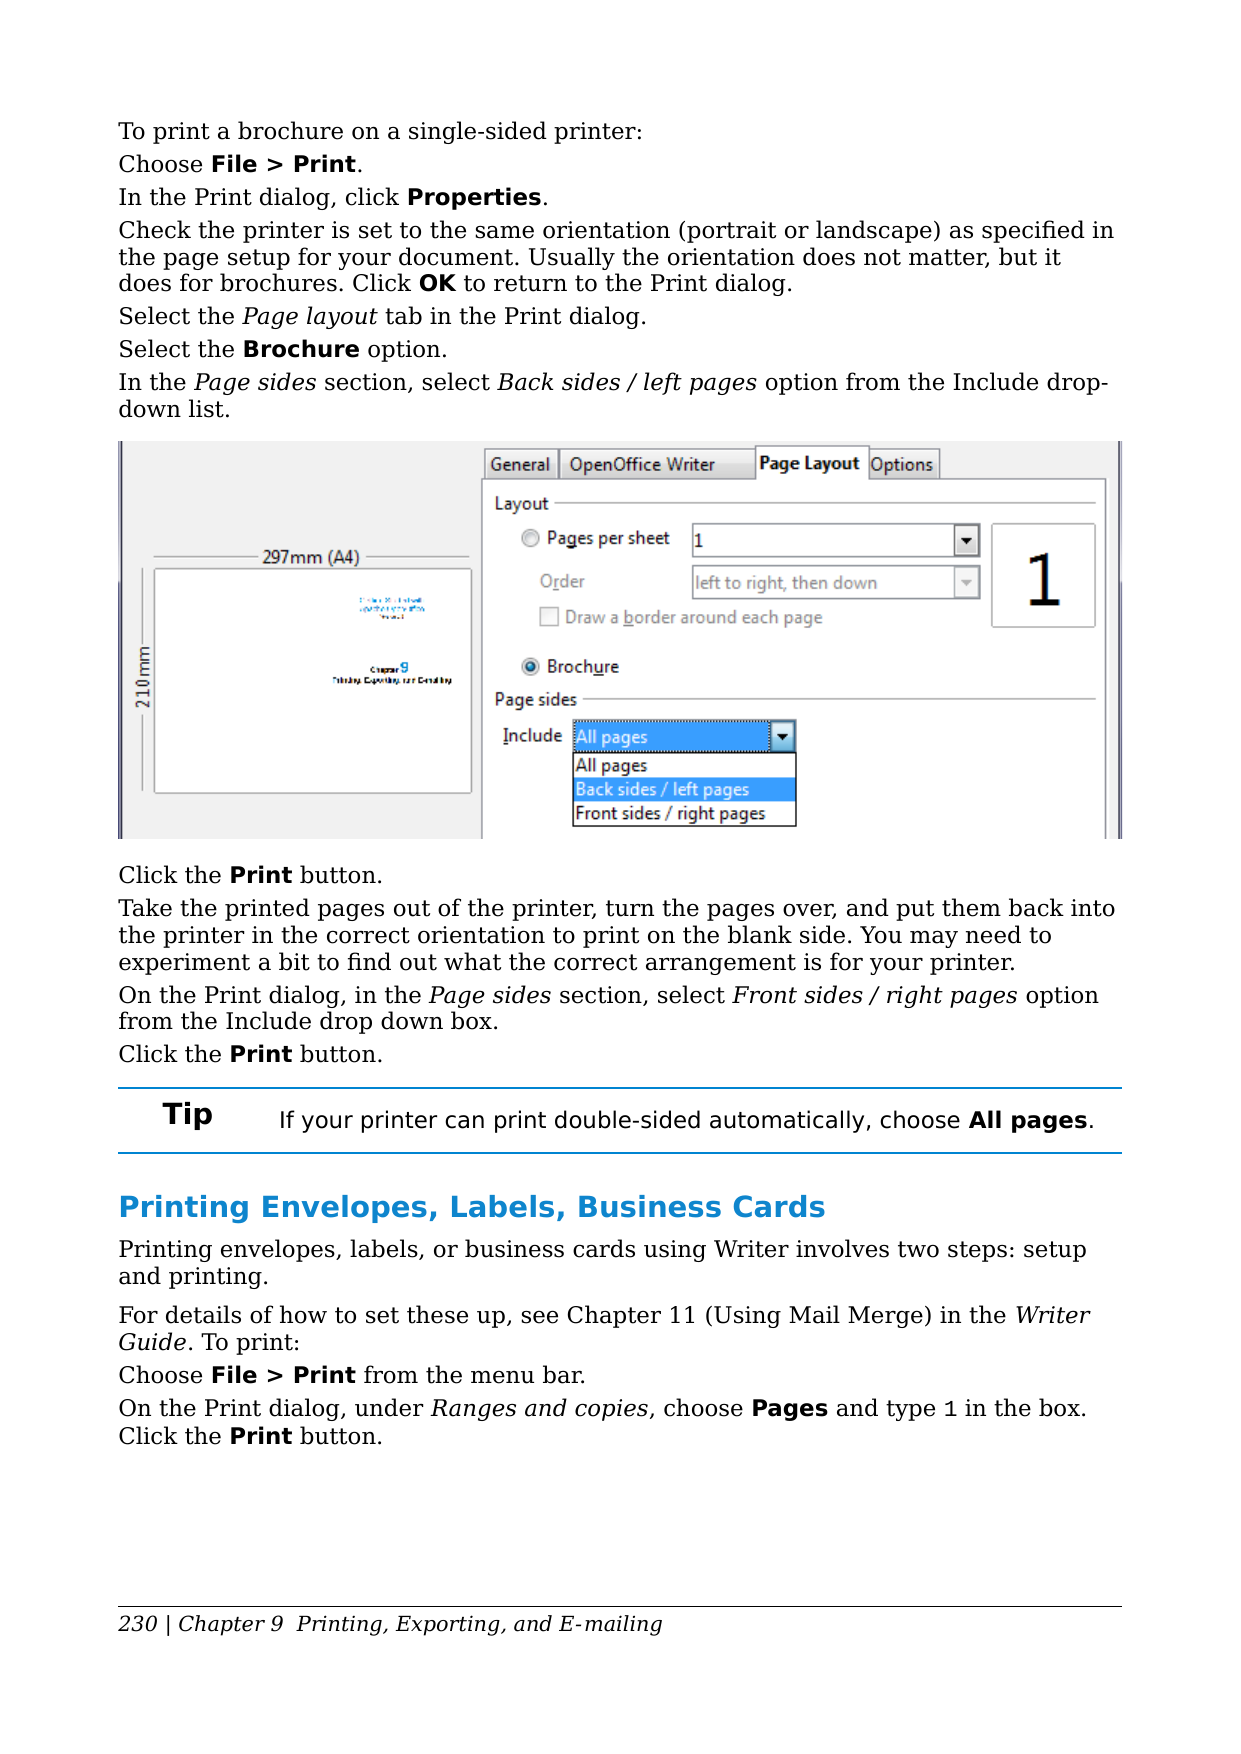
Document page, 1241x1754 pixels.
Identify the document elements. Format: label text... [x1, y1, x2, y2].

table_header If your printer can print double-sided automatically, choose All pages. [258, 1089, 1122, 1152]
text Choose File > Print from the menu bar. [118, 1362, 1122, 1389]
list For details of how to set these up, see Chapter 11 (Using Mail Merge) in the Writer Guide. To print: [118, 1302, 1122, 1356]
list To print a brochure on a single-sided printer: [118, 118, 1122, 145]
text Select the Brochure option. [118, 336, 1122, 363]
text Check the printer is set to the same orientation (portrait or landscape) as specified in the page setup for your document. Usually the orientation does not matter, but it does for brochures. Click OK to return to the Print dialog. [118, 217, 1122, 297]
text In the Page sides section, select Back sides / left pages option from the Include drop-down list. [118, 369, 1122, 422]
text In the Print dialog, click Properties. [118, 184, 1122, 211]
text Take the printed pages out of the printer, turn the pages over, and put them back into the printer in the correct orientation to print on the blank side. You may need to experiment a bit to find out what the correct arrangement is for your printer. [118, 896, 1122, 976]
text Click the Print button. [118, 863, 1122, 889]
text Choose File > Print. [118, 151, 1122, 178]
text On the Print dialog, under Ranges and copies, choose Pages and type 1 in the box. Click the Print button. [118, 1395, 1122, 1450]
text On the Print dialog, in the Page sides section, select Front sides / right pages option from the Include drop down box. [118, 982, 1122, 1035]
picture [118, 441, 1123, 839]
text Printing envelopes, labels, or business cards using Writer involves two steps: setup and printing. [118, 1237, 1122, 1290]
subtitle Printing Envelopes, Labels, Business Cards [118, 1190, 1122, 1224]
text Click the Print button. [118, 1041, 1122, 1068]
table_header Tip [118, 1089, 257, 1152]
text Select the Page layout tab in the Print dialog. [118, 303, 1122, 330]
